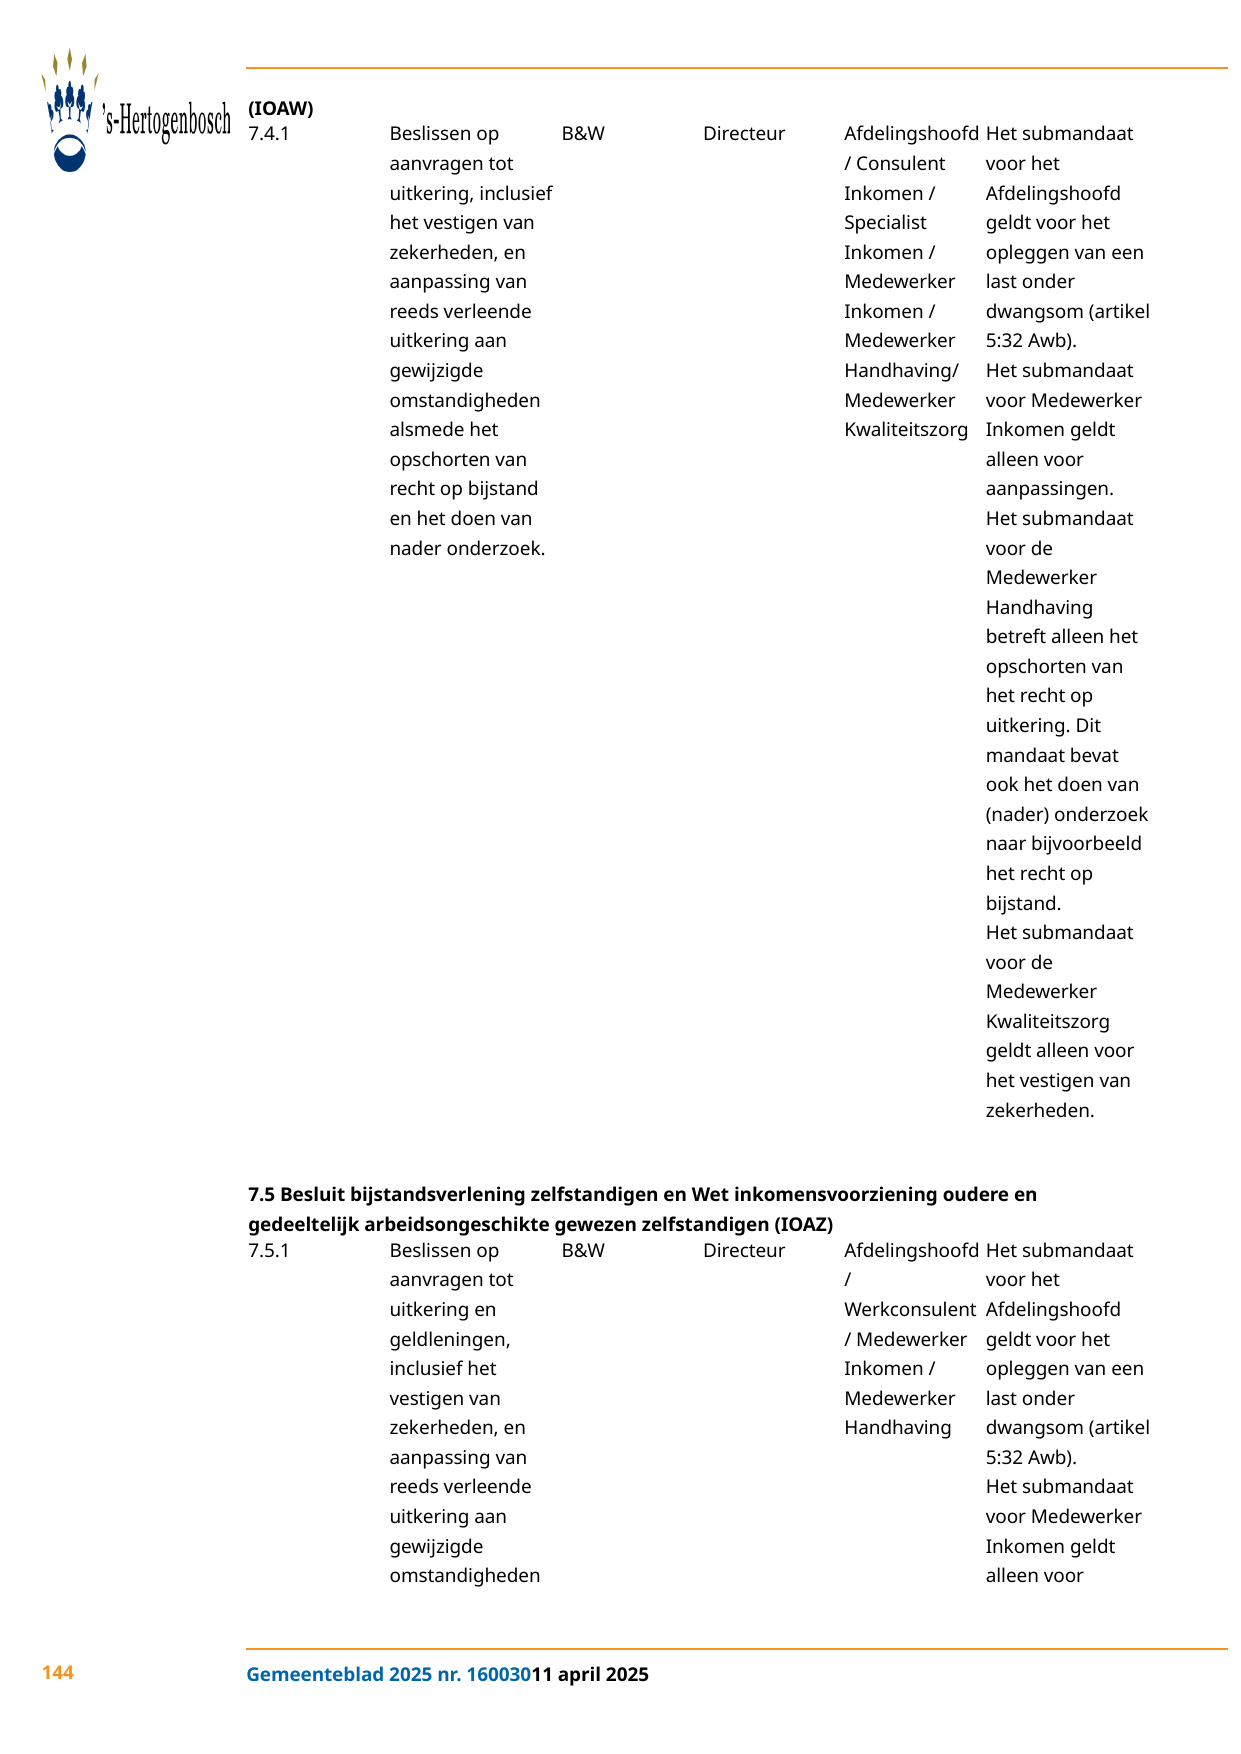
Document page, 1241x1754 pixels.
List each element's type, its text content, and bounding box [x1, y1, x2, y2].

table_cell Afdelingshoofd / Werkconsulent / Medewerker Inkomen / Medewerker Handhaving [844, 1237, 986, 1588]
table_cell Directeur [703, 121, 844, 1182]
table_cell Het submandaat voor het Afdelingshoofd geldt voor het opleggen van een last onder dwangsom (artikel 5:32 Awb). Het submandaat voor Medewerker Inkomen geldt alleen voor [986, 1237, 1152, 1588]
table_cell (IOAW) [248, 95, 1152, 121]
table_cell 7.5 Besluit bijstandsverlening zelfstandigen en Wet inkomensvoorziening oudere en gedeeltelijk arbeidsongeschikte gewezen zelfstandigen (IOAZ) [248, 1182, 1152, 1237]
table_cell Het submandaat voor het Afdelingshoofd geldt voor het opleggen van een last onder dwangsom (artikel 5:32 Awb). Het submandaat voor Medewerker Inkomen geldt alleen voor aanpassingen. Het submandaat voor de Medewerker Handhaving betreft alleen het opschorten van het recht op uitkering. Dit mandaat bevat ook het doen van (nader) onderzoek naar bijvoorbeeld het recht op bijstand. Het submandaat voor de Medewerker Kwaliteitszorg geldt alleen voor het vestigen van zekerheden. [986, 121, 1152, 1182]
table_cell Beslissen op aanvragen tot uitkering, inclusief het vestigen van zekerheden, en aanpassing van reeds verleende uitkering aan gewijzigde omstandigheden alsmede het opschorten van recht op bijstand en het doen van nader onderzoek. [389, 121, 561, 1182]
table_cell 7.5.1 [248, 1237, 389, 1588]
table_cell 7.4.1 [248, 121, 389, 1182]
table_cell Directeur [703, 1237, 844, 1588]
picture [41, 47, 231, 172]
table_cell Afdelingshoofd / Consulent Inkomen / Specialist Inkomen / Medewerker Inkomen / Medewerker Handhaving/ Medewerker Kwaliteitszorg [844, 121, 986, 1182]
table_cell B&W [561, 1237, 703, 1588]
table_cell B&W [561, 121, 703, 1182]
table_cell Beslissen op aanvragen tot uitkering en geldleningen, inclusief het vestigen van zekerheden, en aanpassing van reeds verleende uitkering aan gewijzigde omstandigheden [389, 1237, 561, 1588]
